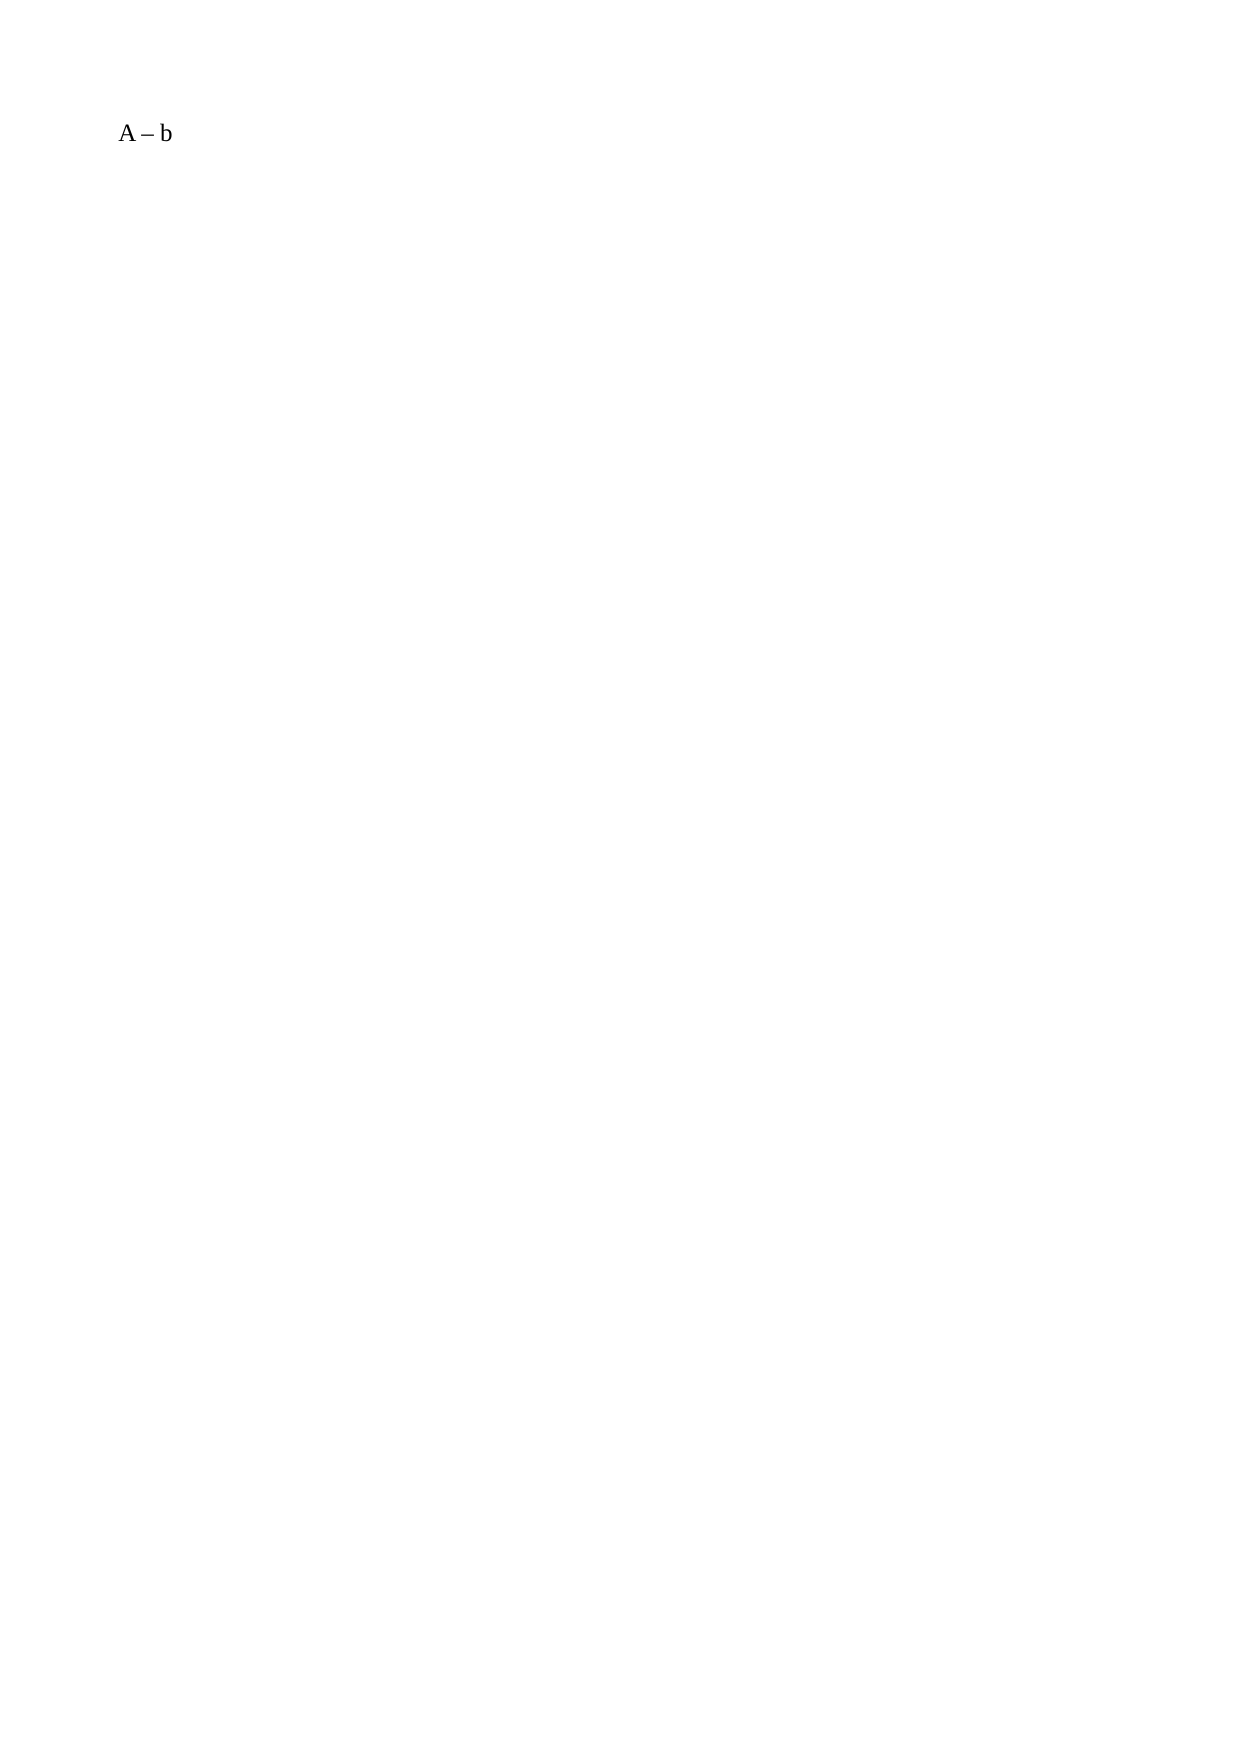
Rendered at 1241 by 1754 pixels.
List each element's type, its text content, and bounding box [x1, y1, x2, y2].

text A – b [118, 118, 1122, 147]
